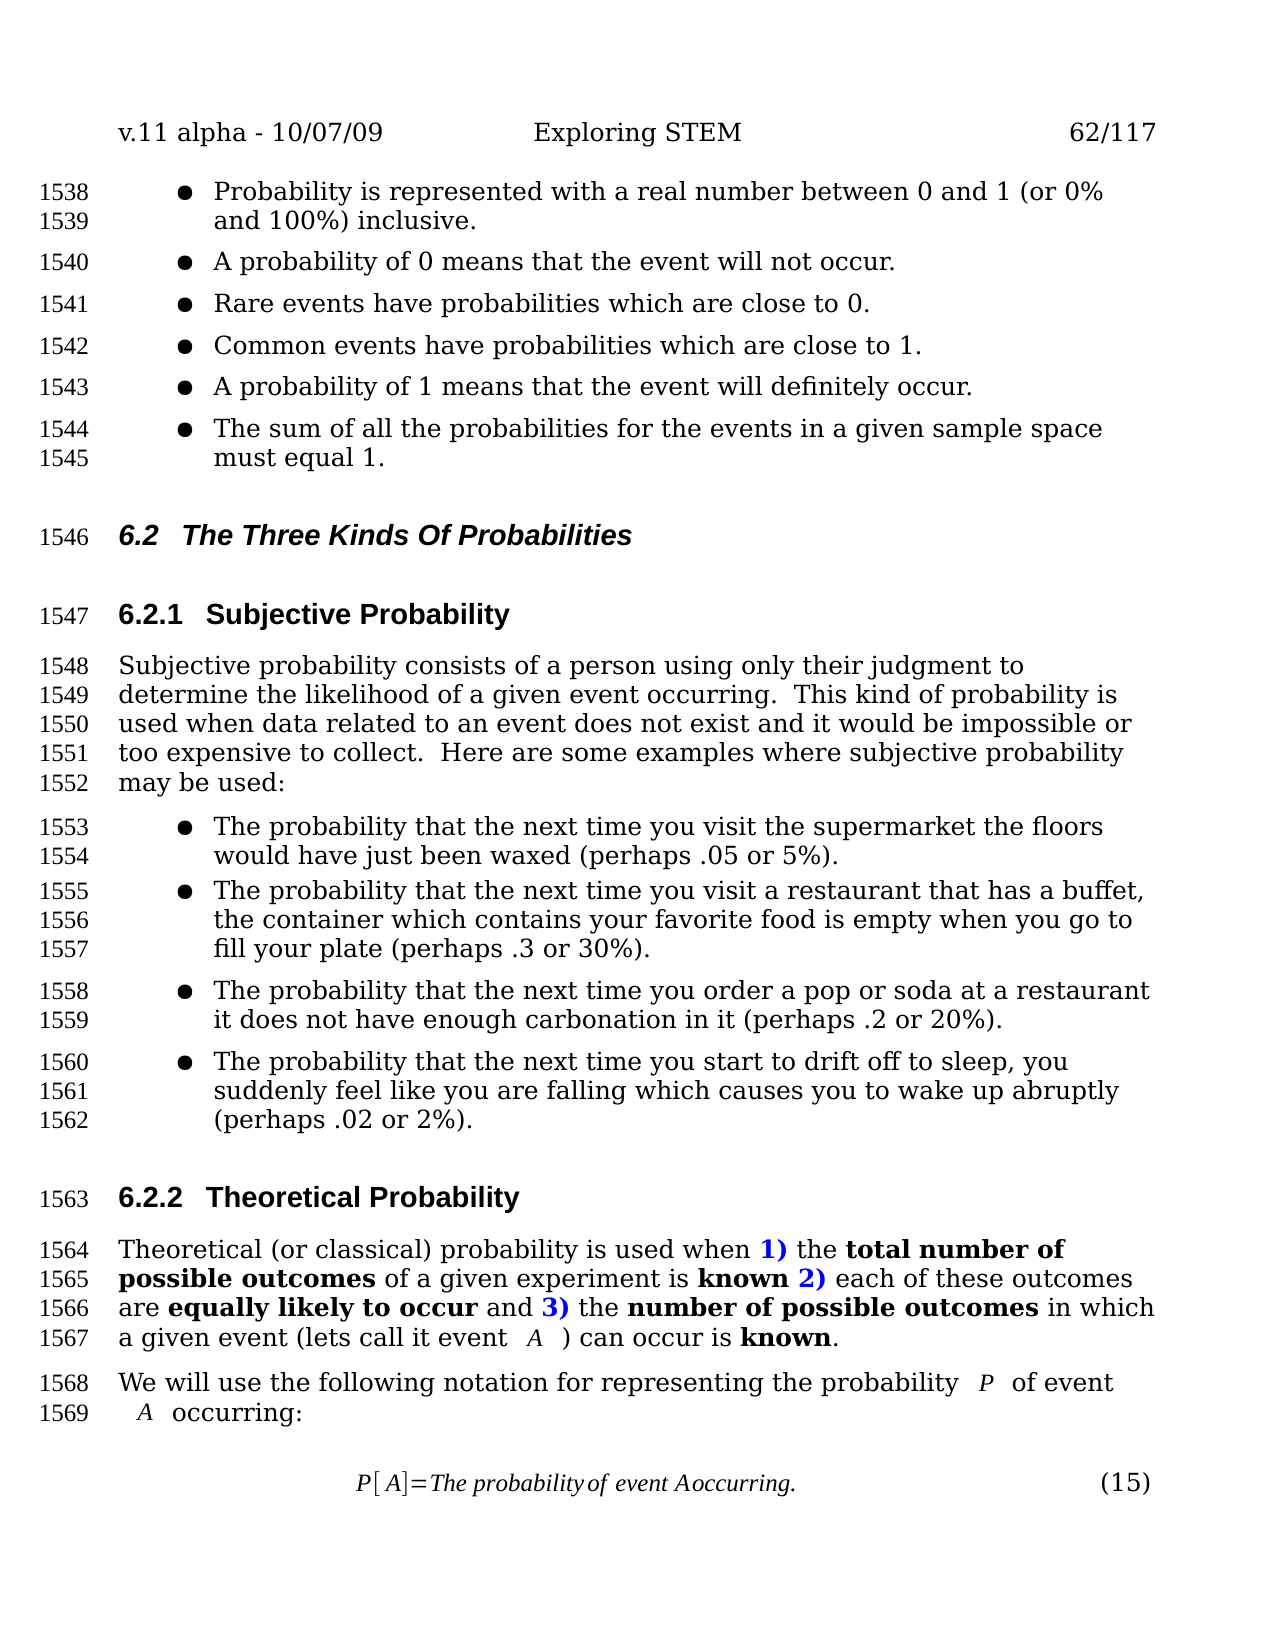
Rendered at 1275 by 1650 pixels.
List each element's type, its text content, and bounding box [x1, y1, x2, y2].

list A probability of 1 means that the event will definitely occur. [175, 373, 1157, 402]
list Rare events have probabilities which are close to 0. [175, 289, 1157, 318]
subtitle Theoretical Probability [118, 1180, 1157, 1214]
subtitle Subjective Probability [118, 597, 1157, 630]
list The sum of all the probabilities for the events in a given sample space must equal 1. [175, 414, 1157, 473]
list Probability is represented with a real number between 0 and 1 (or 0% and 100%) inclusive. [175, 177, 1157, 235]
subtitle The Three Kinds Of Probabilities [118, 518, 1157, 552]
list The probability that the next time you visit a restaurant that has a buffet, the container which contains your favorite food is empty when you go to fill your plate (perhaps .3 or 30%). [175, 876, 1157, 964]
text Subjective probability consists of a person using only their judgment to determine the likelihood of a given event occurring. This kind of probability is used when data related to an event does not exist and it would be impossible or too expensive to collect. Here are some examples where subjective probability may be used: [118, 651, 1157, 797]
list The probability that the next time you order a pop or soda at a restaurant it does not have enough carbonation in it (perhaps .2 or 20%). [175, 976, 1157, 1035]
list Common events have probabilities which are close to 1. [175, 331, 1157, 360]
text Theoretical (or classical) probability is used when 1) the total number of possible outcomes of a given experiment is known 2) each of these outcomes are equally likely to occur and 3) the number of possible outcomes in which a given event (lets call it event) can occur is known. [118, 1235, 1157, 1353]
table_header [118, 1463, 1041, 1504]
list A probability of 0 means that the event will not occur. [175, 248, 1157, 277]
table_header (15) [1041, 1463, 1157, 1504]
list The probability that the next time you visit the supermarket the floors would have just been waxed (perhaps .05 or 5%). [175, 812, 1157, 870]
text We will use the following notation for representing the probabilityof eventoccurring: [118, 1368, 1157, 1427]
list The probability that the next time you start to drift off to sleep, you suddenly feel like you are falling which causes you to wake up abruptly (perhaps .02 or 2%). [175, 1047, 1157, 1135]
